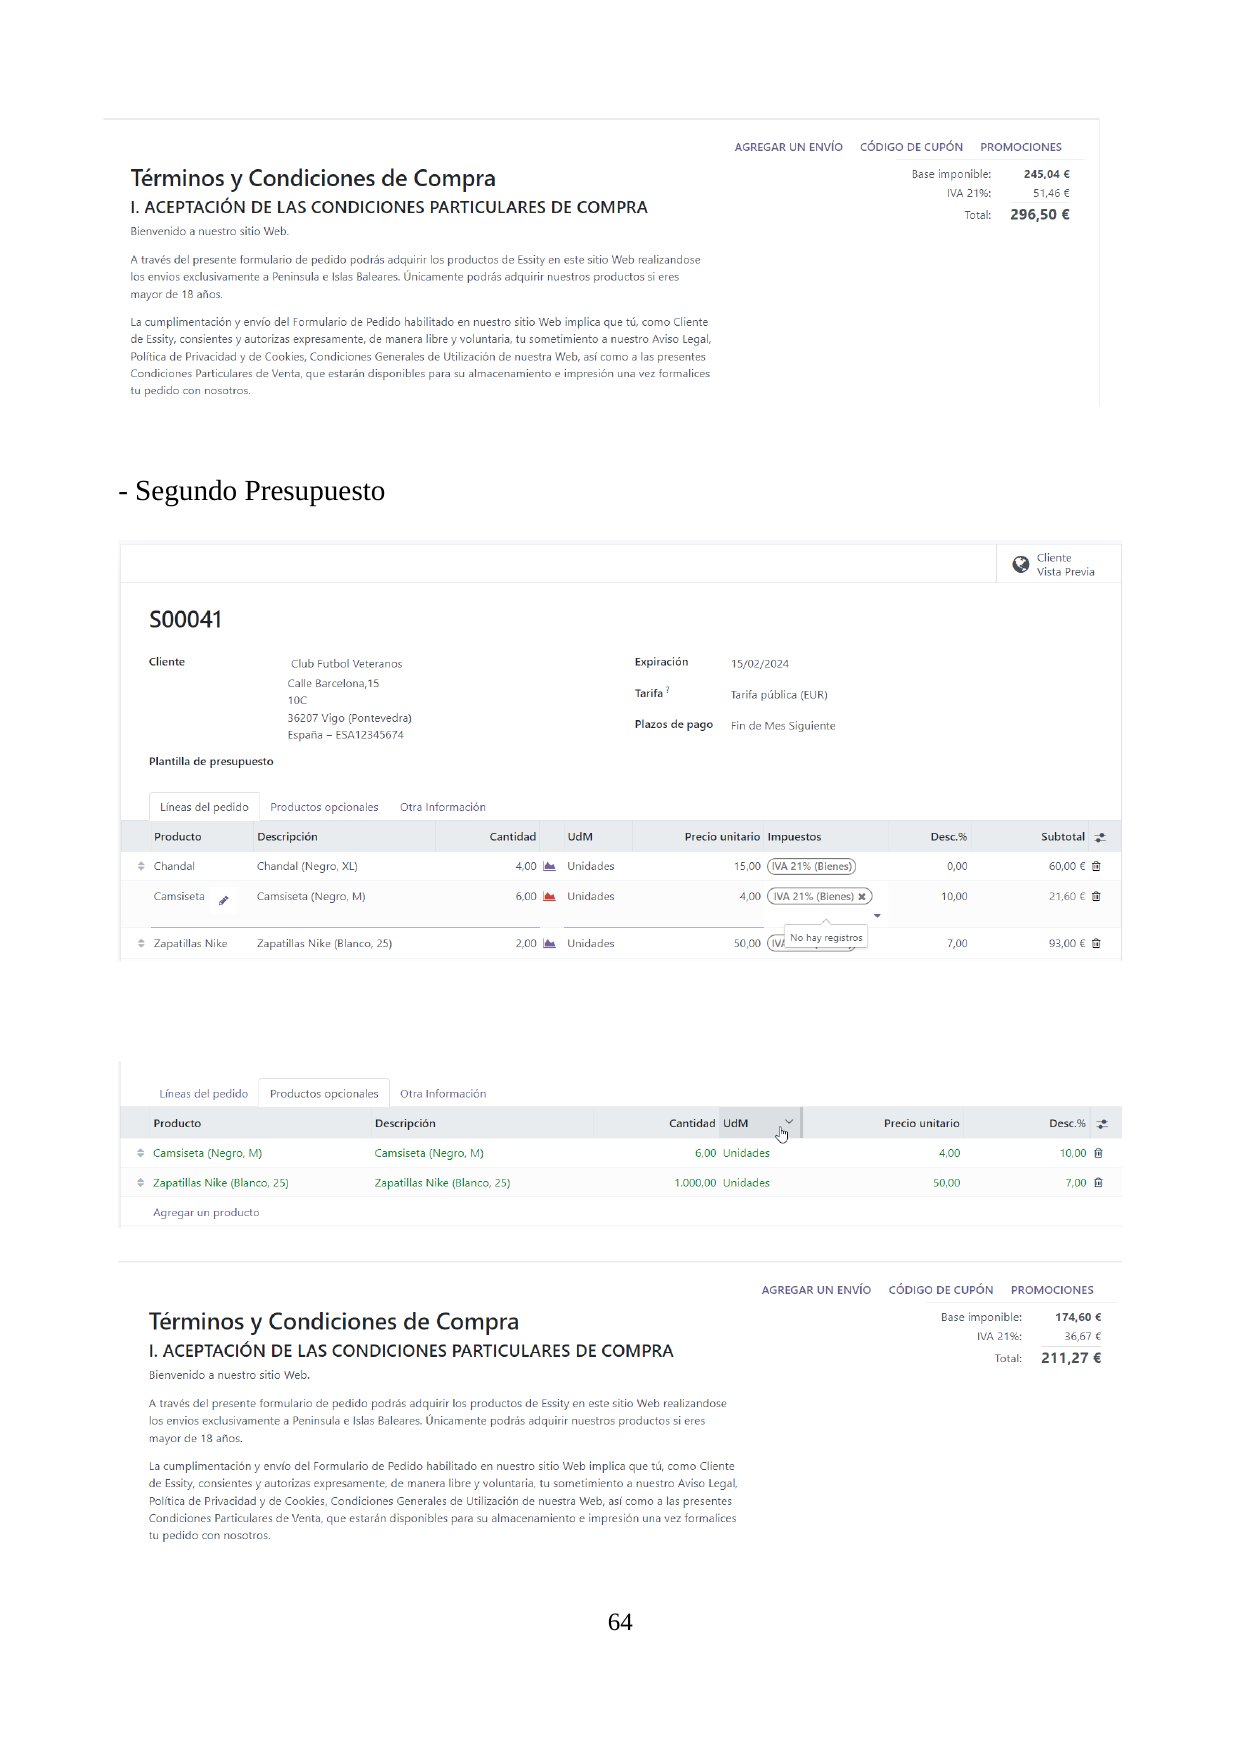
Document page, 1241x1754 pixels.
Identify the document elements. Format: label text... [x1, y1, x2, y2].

picture [118, 1260, 1123, 1556]
text - Segundo Presupuesto [118, 473, 1122, 507]
picture [118, 1061, 1123, 1228]
picture [118, 540, 1123, 961]
picture [103, 118, 1100, 406]
